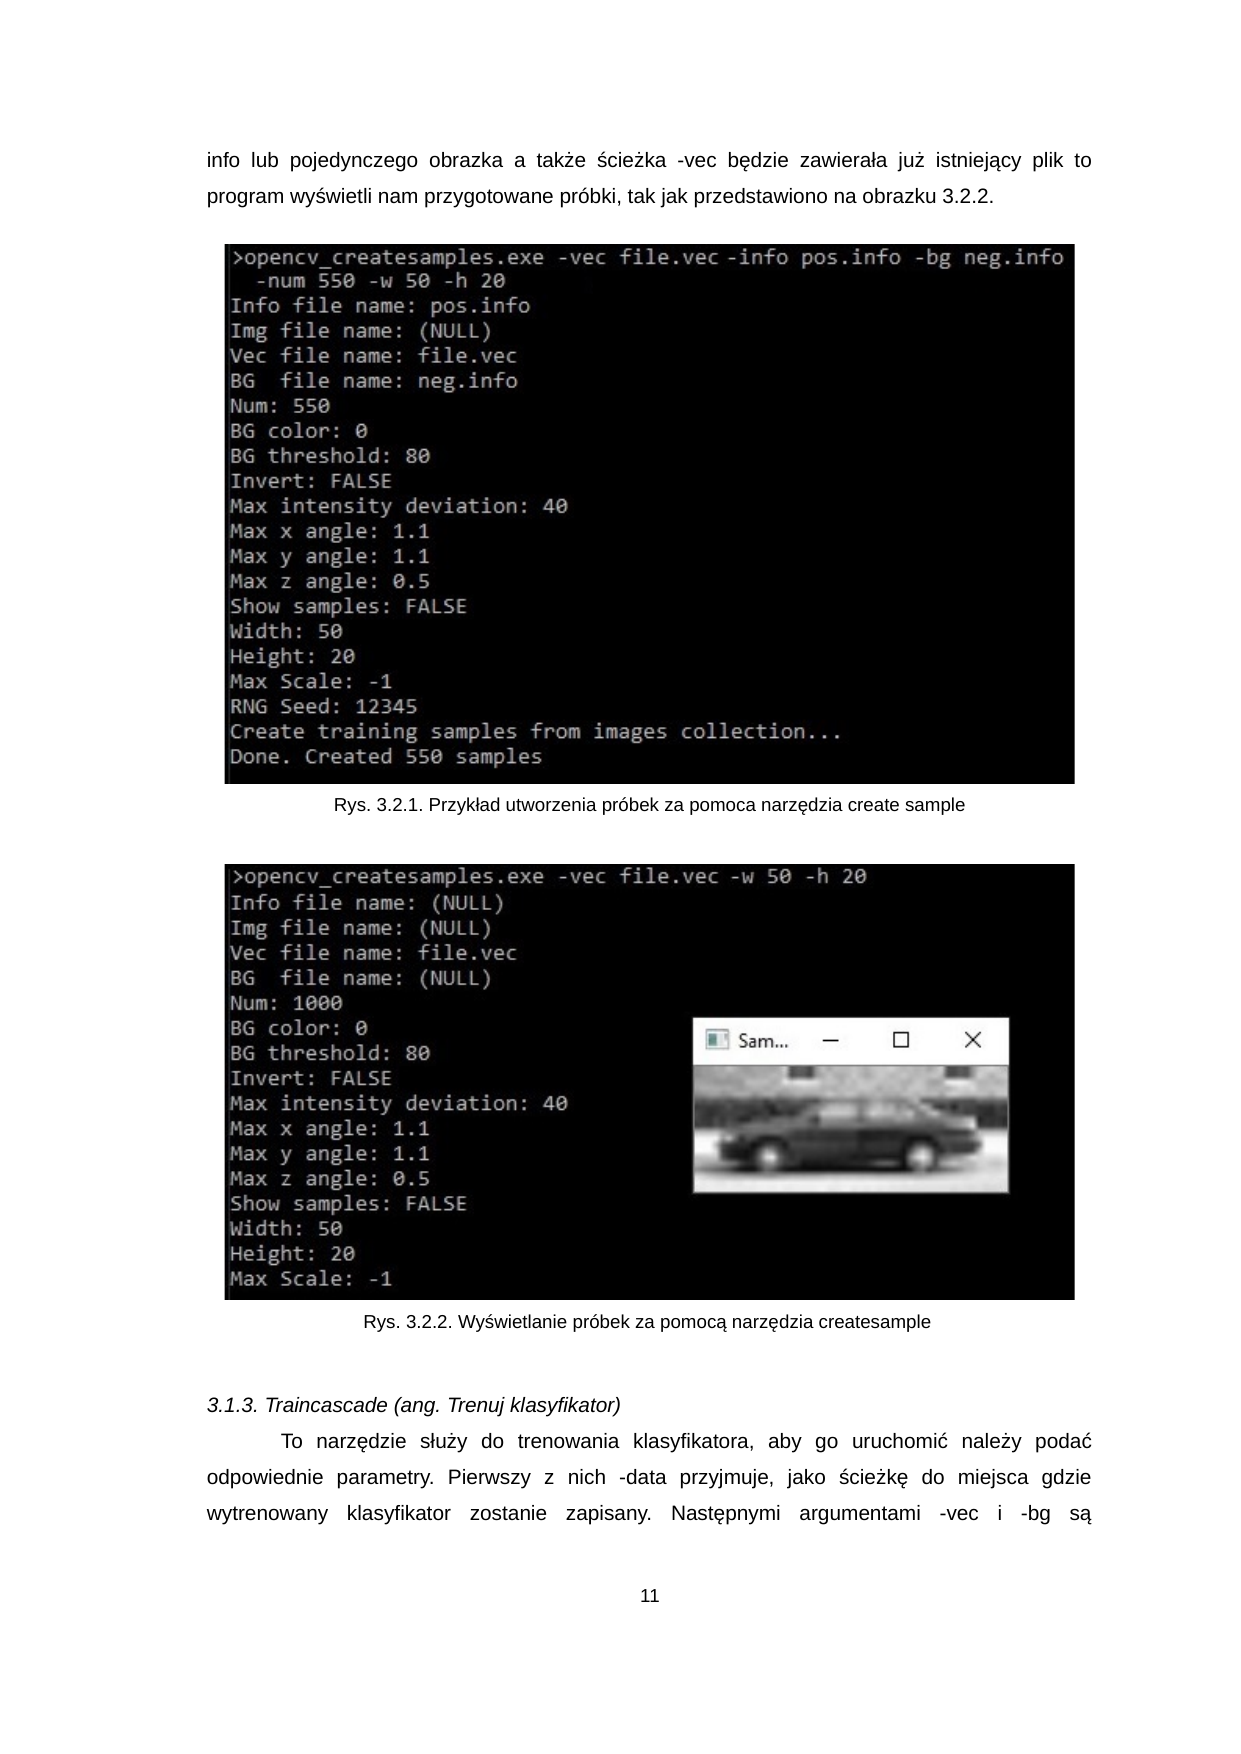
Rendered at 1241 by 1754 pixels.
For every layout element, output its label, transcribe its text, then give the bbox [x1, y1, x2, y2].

picture [224, 244, 1075, 784]
text To narzędzie służy do trenowania klasyfikatora, aby go uruchomić należy podać odpowiednie parametry. Pierwszy z nich -data przyjmuje, jako ścieżkę do miejsca gdzie wytrenowany klasyfikator zostanie zapisany. Następnymi argumentami -vec i -bg są [207, 1429, 1093, 1525]
text 3.1.3. Traincascade (ang. Trenuj klasyfikator) [207, 1393, 1093, 1417]
text Rys. 3.2.2. Wyświetlanie próbek za pomocą narzędzia createsample [207, 1300, 1093, 1332]
text Rys. 3.2.1. Przykład utworzenia próbek za pomoca narzędzia create sample [207, 784, 1093, 816]
text -info lub pojedynczego obrazka a także ścieżka -vec będzie zawierała już istniejący plik to program wyświetli nam przygotowane próbki, tak jak przedstawiono na obrazku 3.2.2. [207, 148, 1093, 207]
picture [224, 864, 1075, 1300]
